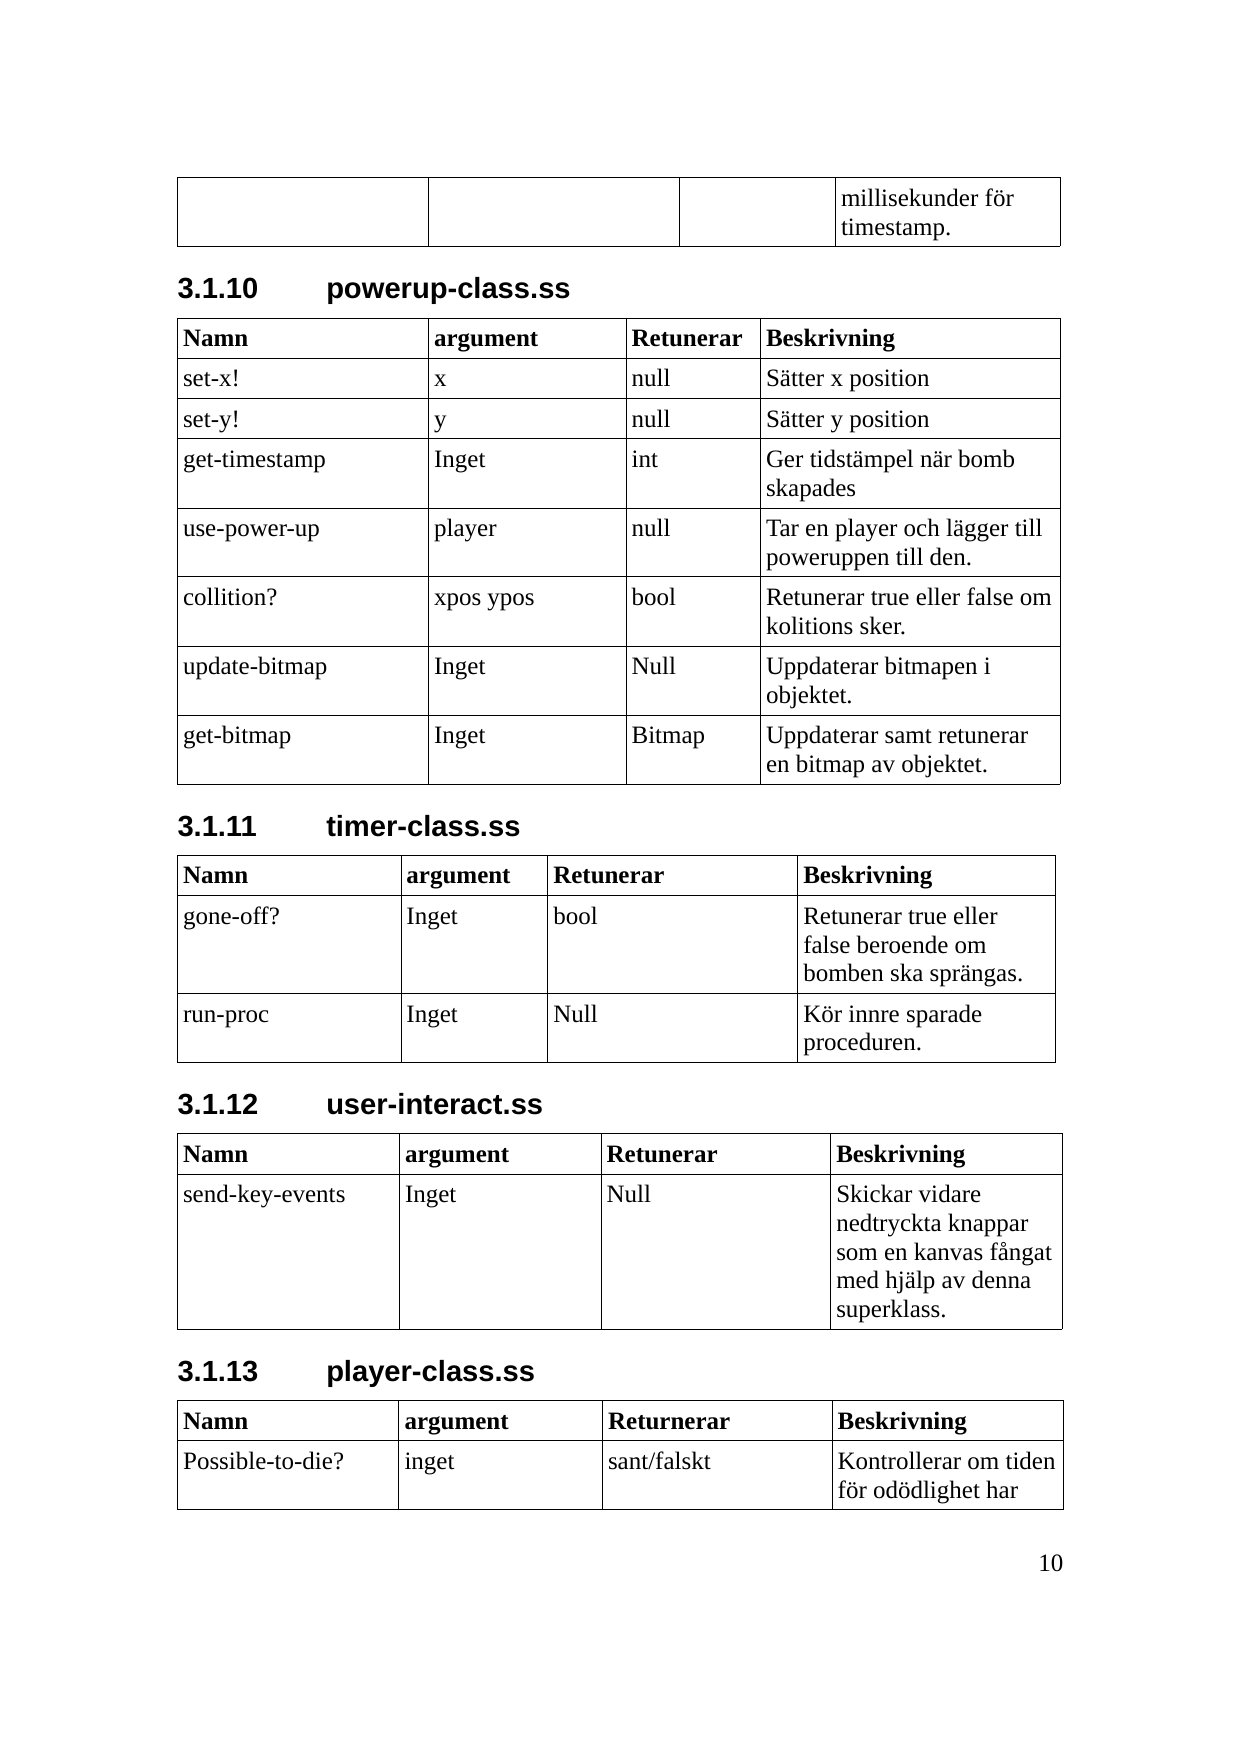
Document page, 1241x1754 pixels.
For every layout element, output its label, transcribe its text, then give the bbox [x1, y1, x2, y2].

table_cell Inget [429, 716, 626, 784]
table_cell Ger tidstämpel när bomb skapades [761, 439, 1060, 507]
table_cell Inget [400, 1175, 601, 1329]
table_cell run-proc [178, 994, 401, 1062]
subtitle user-interact.ss [177, 1087, 1063, 1121]
table_cell Inget [402, 994, 547, 1062]
table_cell [178, 178, 428, 246]
table_header Namn [178, 856, 401, 895]
table_cell Kör innre sparade proceduren. [798, 994, 1055, 1062]
table_cell Inget [429, 439, 626, 507]
table_cell Uppdaterar samt retunerar en bitmap av objektet. [761, 716, 1060, 784]
table_cell Null [548, 994, 797, 1062]
table_cell player [429, 509, 626, 576]
subtitle powerup-class.ss [177, 271, 1063, 305]
table_cell Null [602, 1175, 830, 1329]
table_cell collition? [178, 577, 428, 646]
table_cell Sätter y position [761, 399, 1060, 438]
table_cell null [627, 359, 760, 398]
table_cell Inget [402, 896, 547, 993]
table_header Namn [178, 1401, 398, 1440]
table_cell Possible-to-die? [178, 1441, 398, 1509]
table_cell send-key-events [178, 1175, 399, 1329]
table_header argument [429, 319, 626, 358]
table_cell use-power-up [178, 509, 428, 576]
table_cell Sätter x position [761, 359, 1060, 398]
table_header Retunerar [548, 856, 797, 895]
table_header argument [399, 1401, 602, 1440]
table_header Returnerar [603, 1401, 832, 1440]
table_cell get-bitmap [178, 716, 428, 784]
table_header Beskrivning [798, 856, 1055, 895]
table_cell int [627, 439, 760, 507]
table_cell null [627, 509, 760, 576]
table_cell update-bitmap [178, 647, 428, 714]
table_cell y [429, 399, 626, 438]
table_cell null [627, 399, 760, 438]
table_cell Null [627, 647, 760, 714]
table_header Retunerar [627, 319, 760, 358]
table_cell inget [399, 1441, 602, 1509]
table_cell [429, 178, 679, 246]
table_cell Retunerar true eller false om kolitions sker. [761, 577, 1060, 646]
table_header Namn [178, 319, 428, 358]
table_header Retunerar [602, 1134, 830, 1173]
table_header argument [402, 856, 547, 895]
table_cell Retunerar true eller false beroende om bomben ska sprängas. [798, 896, 1055, 993]
table_cell xpos ypos [429, 577, 626, 646]
table_cell set-y! [178, 399, 428, 438]
table_header Beskrivning [833, 1401, 1063, 1440]
table_cell set-x! [178, 359, 428, 398]
table_cell millisekunder för timestamp. [836, 178, 1060, 246]
table_cell Tar en player och lägger till poweruppen till den. [761, 509, 1060, 576]
table_header Beskrivning [831, 1134, 1062, 1173]
table_cell get-timestamp [178, 439, 428, 507]
table_cell Skickar vidare nedtryckta knappar som en kanvas fångat med hjälp av denna superklass. [831, 1175, 1062, 1329]
table_header argument [400, 1134, 601, 1173]
subtitle player-class.ss [177, 1354, 1063, 1387]
table_cell gone-off? [178, 896, 401, 993]
table_header Namn [178, 1134, 399, 1173]
table_cell bool [627, 577, 760, 646]
subtitle timer-class.ss [177, 809, 1063, 842]
table_cell Inget [429, 647, 626, 714]
table_cell Uppdaterar bitmapen i objektet. [761, 647, 1060, 714]
table_cell Kontrollerar om tiden för odödlighet har [833, 1441, 1063, 1509]
table_cell sant/falskt [603, 1441, 832, 1509]
table_cell bool [548, 896, 797, 993]
table_header Beskrivning [761, 319, 1060, 358]
table_cell Bitmap [627, 716, 760, 784]
table_cell [680, 178, 835, 246]
table_cell x [429, 359, 626, 398]
